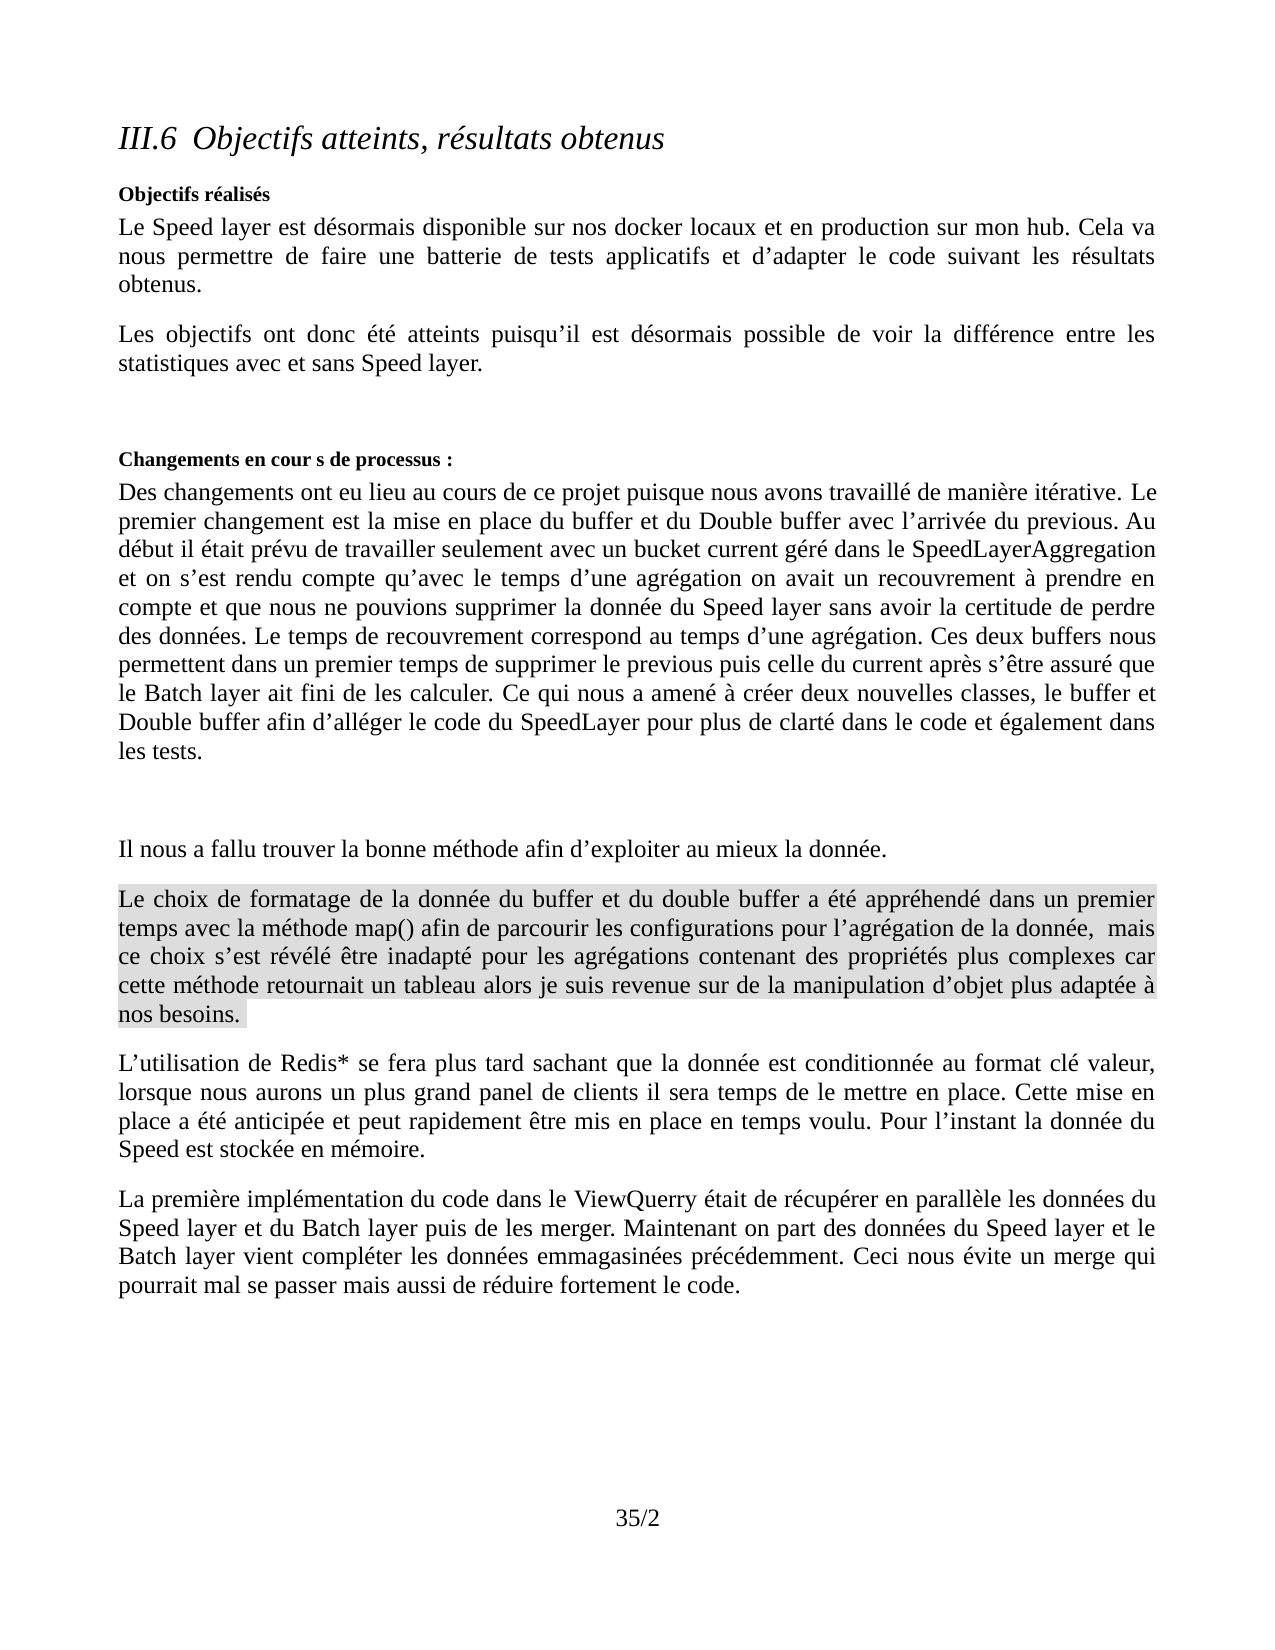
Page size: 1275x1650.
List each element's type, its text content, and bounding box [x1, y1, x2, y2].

subtitle Objectifs réalisés [118, 182, 1157, 206]
text L’utilisation de Redis* se fera plus tard sachant que la donnée est conditionnée au format clé valeur, lorsque nous aurons un plus grand panel de clients il sera temps de le mettre en place. Cette mise en place a été anticipée et peut rapidement être mis en place en temps voulu. Pour l’instant la donnée du Speed est stockée en mémoire. [118, 1048, 1157, 1163]
subtitle Objectifs atteints, résultats obtenus [118, 118, 1157, 157]
text La première implémentation du code dans le ViewQuerry était de récupérer en parallèle les données du Speed layer et du Batch layer puis de les merger. Maintenant on part des données du Speed layer et le Batch layer vient compléter les données emmagasinées précédemment. Ceci nous évite un merge qui pourrait mal se passer mais aussi de réduire fortement le code. [118, 1184, 1157, 1299]
text Le choix de formatage de la donnée du buffer et du double buffer a été appréhendé dans un premier temps avec la méthode map() afin de parcourir les configurations pour l’agrégation de la donnée, mais ce choix s’est révélé être inadapté pour les agrégations contenant des propriétés plus complexes car cette méthode retournait un tableau alors je suis revenue sur de la manipulation d’objet plus adaptée à nos besoins. [118, 884, 1157, 1028]
text Des changements ont eu lieu au cours de ce projet puisque nous avons travaillé de manière itérative. Le premier changement est la mise en place du buffer et du Double buffer avec l’arrivée du previous. Au début il était prévu de travailler seulement avec un bucket current géré dans le SpeedLayerAggregation et on s’est rendu compte qu’avec le temps d’une agrégation on avait un recouvrement à prendre en compte et que nous ne pouvions supprimer la donnée du Speed layer sans avoir la certitude de perdre des données. Le temps de recouvrement correspond au temps d’une agrégation. Ces deux buffers nous permettent dans un premier temps de supprimer le previous puis celle du current après s’être assuré que le Batch layer ait fini de les calculer. Ce qui nous a amené à créer deux nouvelles classes, le buffer et Double buffer afin d’alléger le code du SpeedLayer pour plus de clarté dans le code et également dans les tests. [118, 477, 1157, 764]
text Les objectifs ont donc été atteints puisqu’il est désormais possible de voir la différence entre les statistiques avec et sans Speed layer. [118, 319, 1157, 376]
text Le Speed layer est désormais disponible sur nos docker locaux et en production sur mon hub. Cela va nous permettre de faire une batterie de tests applicatifs et d’adapter le code suivant les résultats obtenus. [118, 212, 1157, 298]
subtitle Changements en cour s de processus : [118, 446, 1157, 471]
text Il nous a fallu trouver la bonne méthode afin d’exploiter au mieux la donnée. [118, 834, 1157, 863]
